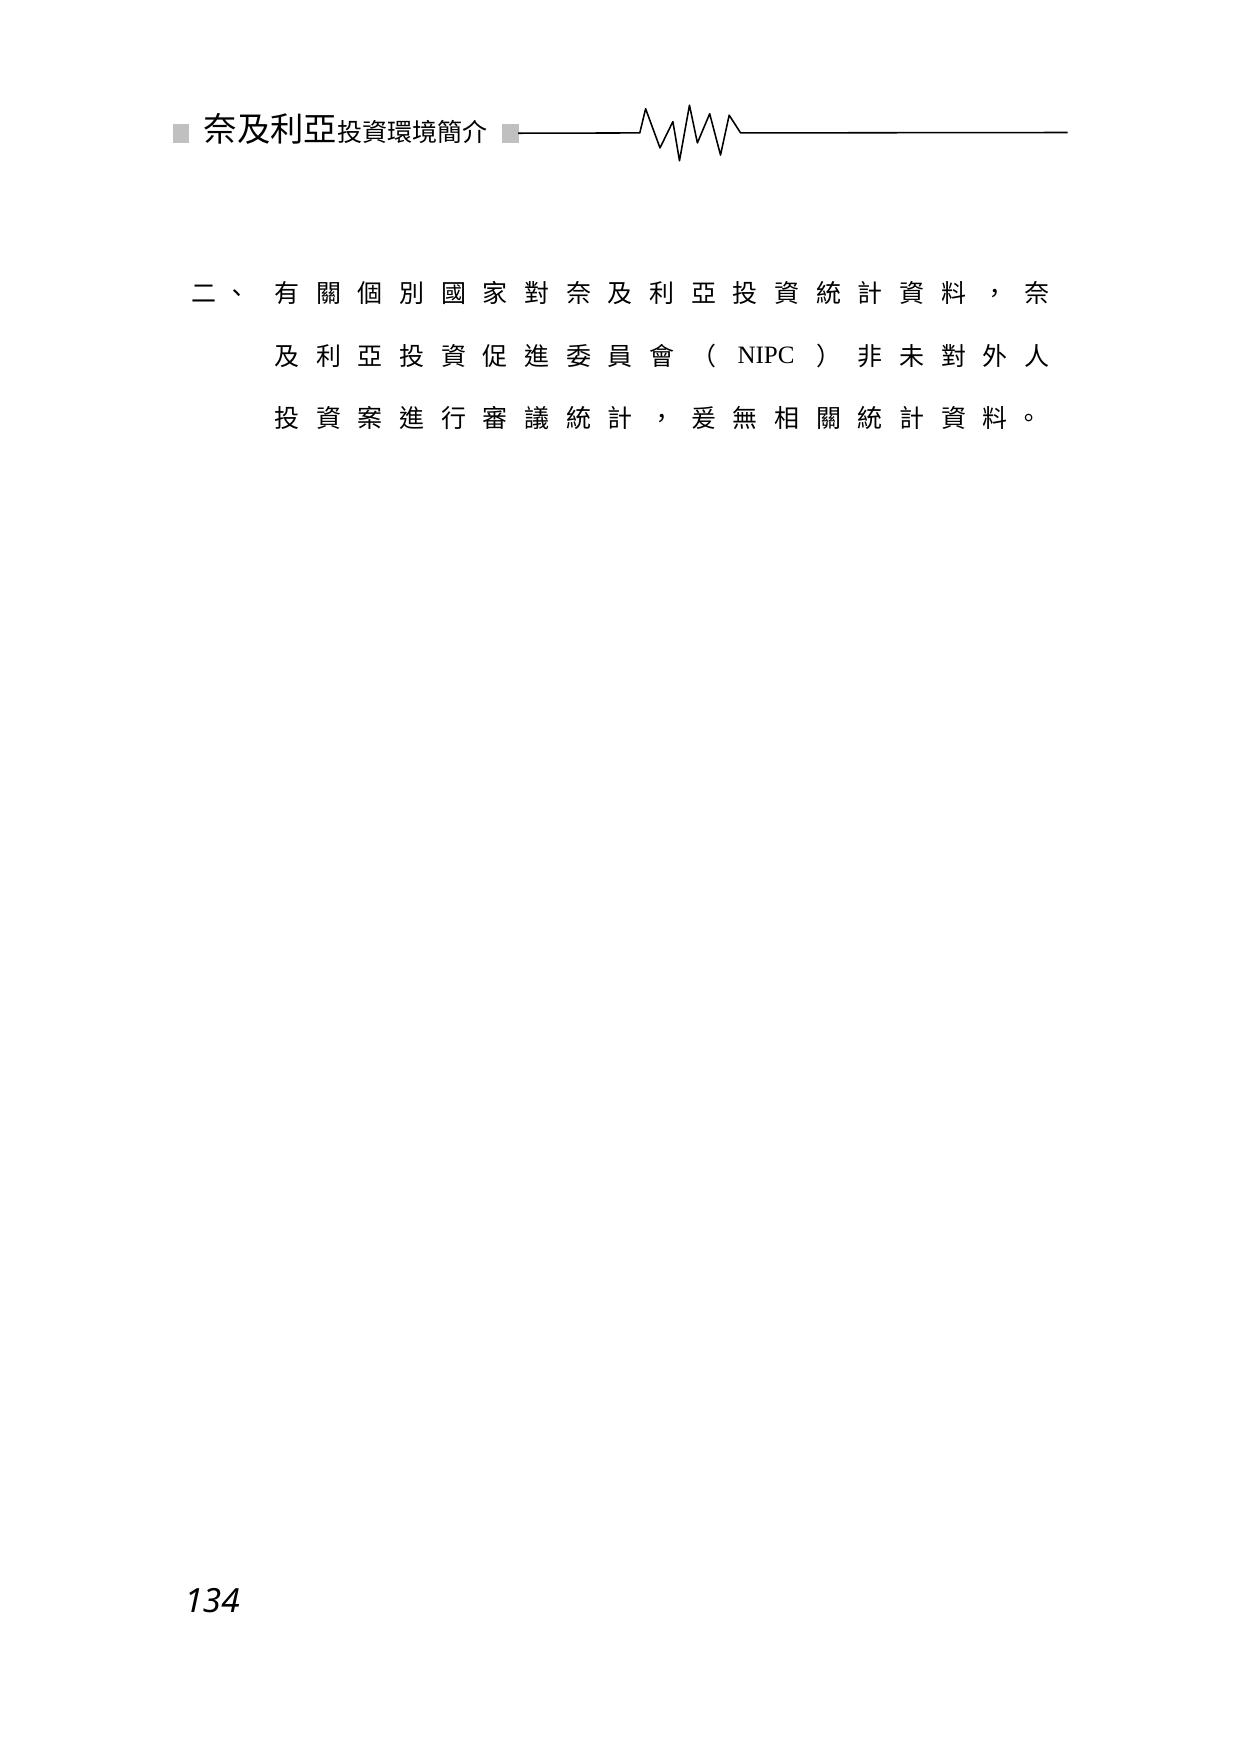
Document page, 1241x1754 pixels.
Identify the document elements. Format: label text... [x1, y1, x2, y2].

text 二、有關個別國家對奈及利亞投資統計資料，奈及利亞投資促進委員會（NIPC）非未對外人投資案進行審議統計，爰無相關統計資料。 [183, 250, 1058, 438]
